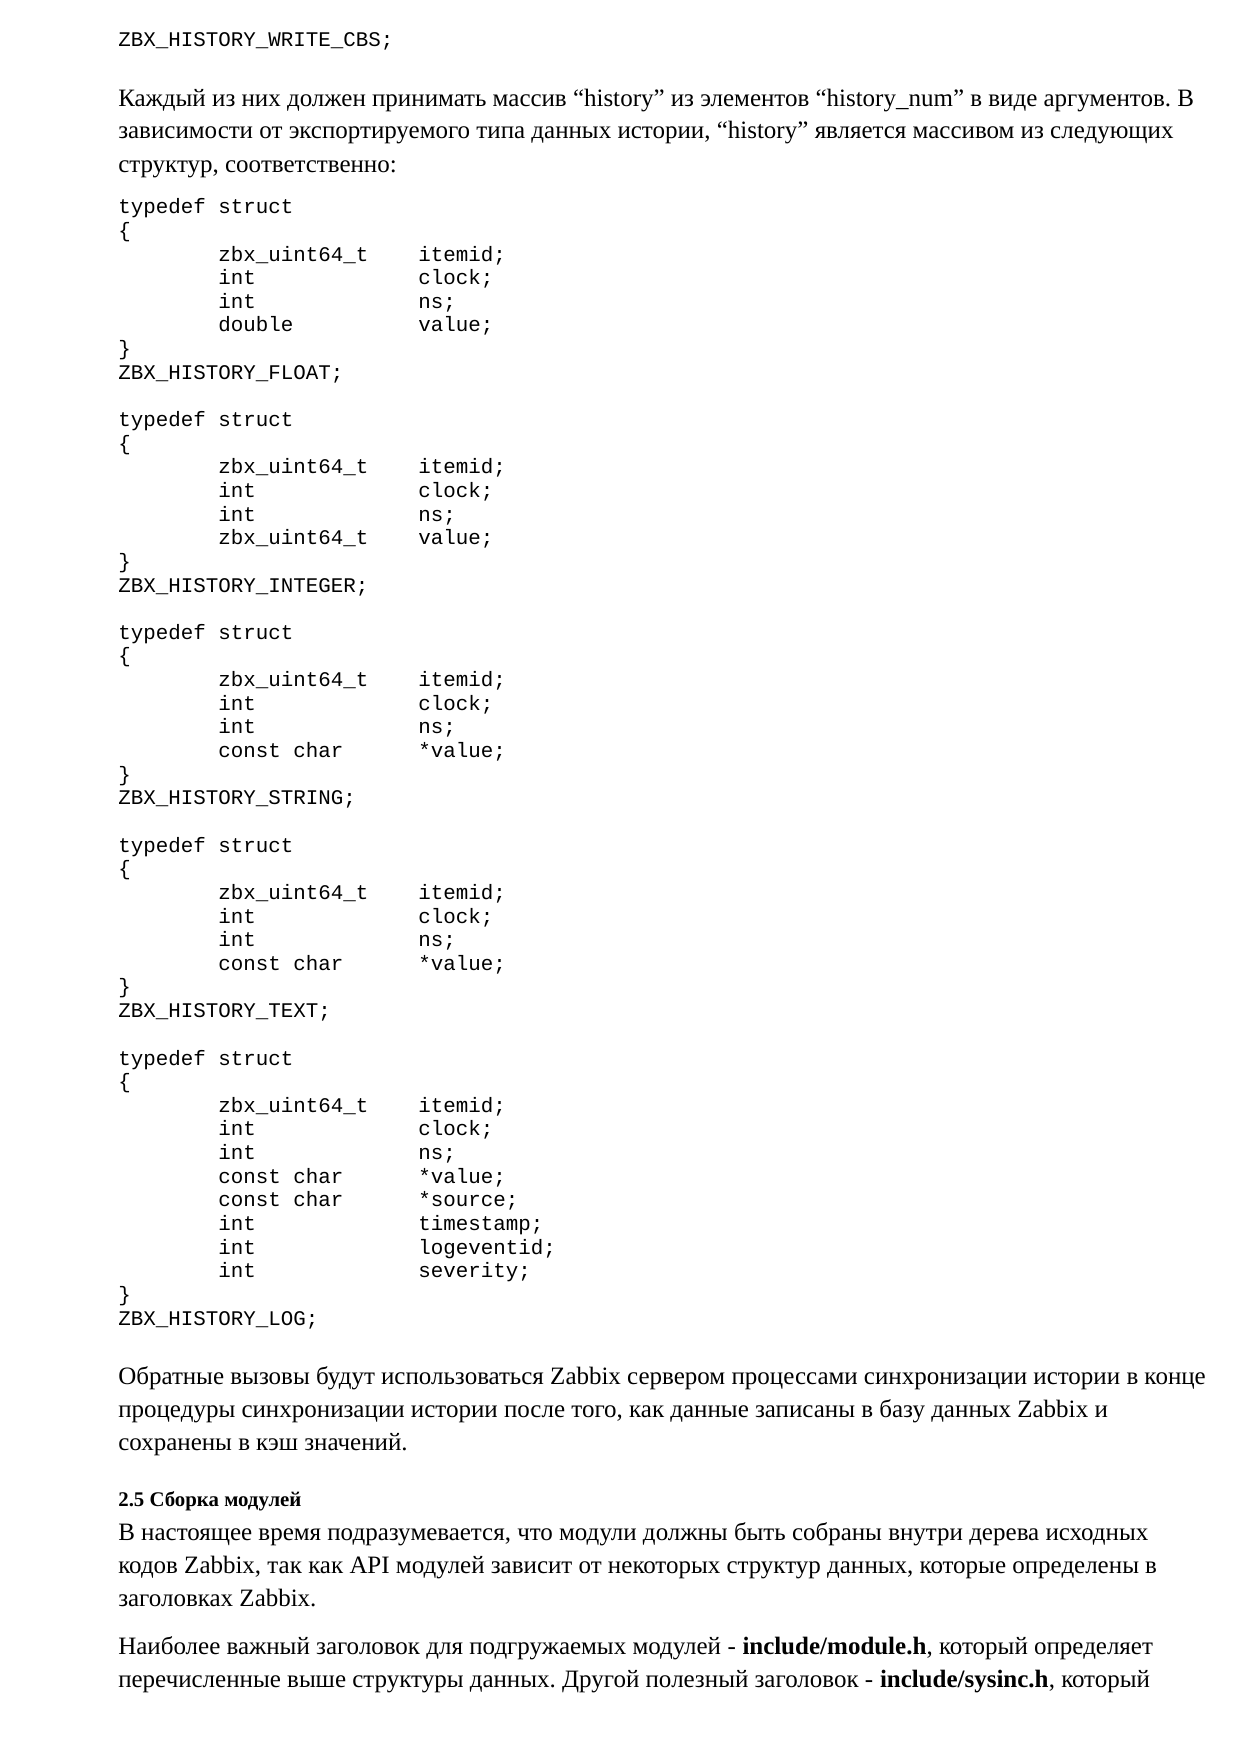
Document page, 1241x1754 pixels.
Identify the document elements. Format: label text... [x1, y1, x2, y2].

text int ns; [118, 716, 1211, 740]
text int clock; [118, 906, 1211, 929]
text { [118, 220, 1211, 243]
text В настоящее время подразумевается, что модули должны быть собраны внутри дерева исходных кодов Zabbix, так как API модулей зависит от некоторых структур данных, которые определены в заголовках Zabbix. [118, 1517, 1211, 1612]
text typedef struct [118, 835, 1211, 858]
text } [118, 338, 1211, 362]
text int logeventid; [118, 1237, 1211, 1260]
text int ns; [118, 929, 1211, 953]
text int ns; [118, 1142, 1211, 1166]
text Каждый из них должен принимать массив “history” из элементов “history_num” в виде аргументов. В зависимости от экспортируемого типа данных истории, “history” является массивом из следующих структур, соответственно: [118, 83, 1211, 177]
text zbx_uint64_t itemid; [118, 243, 1211, 267]
text const char *value; [118, 1166, 1211, 1189]
text int timestamp; [118, 1213, 1211, 1237]
text } [118, 1284, 1211, 1308]
text zbx_uint64_t value; [118, 527, 1211, 551]
text } [118, 977, 1211, 1000]
text int clock; [118, 480, 1211, 504]
text ZBX_HISTORY_STRING; [118, 787, 1211, 811]
text double value; [118, 314, 1211, 338]
text } [118, 764, 1211, 787]
subtitle 2.5 Сборка модулей [118, 1487, 1211, 1511]
text typedef struct [118, 409, 1211, 433]
text const char *source; [118, 1189, 1211, 1213]
text ZBX_HISTORY_WRITE_CBS; [118, 29, 1211, 53]
text const char *value; [118, 740, 1211, 764]
text typedef struct [118, 196, 1211, 220]
text int ns; [118, 291, 1211, 314]
text int ns; [118, 504, 1211, 527]
text } [118, 551, 1211, 574]
text int severity; [118, 1260, 1211, 1284]
text { [118, 858, 1211, 882]
text zbx_uint64_t itemid; [118, 456, 1211, 480]
text int clock; [118, 267, 1211, 291]
text Обратные вызовы будут использоваться Zabbix сервером процессами синхронизации истории в конце процедуры синхронизации истории после того, как данные записаны в базу данных Zabbix и сохранены в кэш значений. [118, 1361, 1211, 1456]
text zbx_uint64_t itemid; [118, 1095, 1211, 1118]
text zbx_uint64_t itemid; [118, 882, 1211, 906]
text typedef struct [118, 1047, 1211, 1071]
text int clock; [118, 1118, 1211, 1142]
text { [118, 433, 1211, 456]
text zbx_uint64_t itemid; [118, 669, 1211, 693]
text const char *value; [118, 953, 1211, 977]
text { [118, 646, 1211, 669]
text int clock; [118, 693, 1211, 716]
text ZBX_HISTORY_LOG; [118, 1308, 1211, 1331]
text ZBX_HISTORY_INTEGER; [118, 574, 1211, 598]
text ZBX_HISTORY_TEXT; [118, 1000, 1211, 1024]
text typedef struct [118, 622, 1211, 646]
text ZBX_HISTORY_FLOAT; [118, 362, 1211, 385]
text { [118, 1071, 1211, 1095]
text Наиболее важный заголовок для подгружаемых модулей - include/module.h, который определяет перечисленные выше структуры данных. Другой полезный заголовок - include/sysinc.h, который [118, 1631, 1211, 1693]
